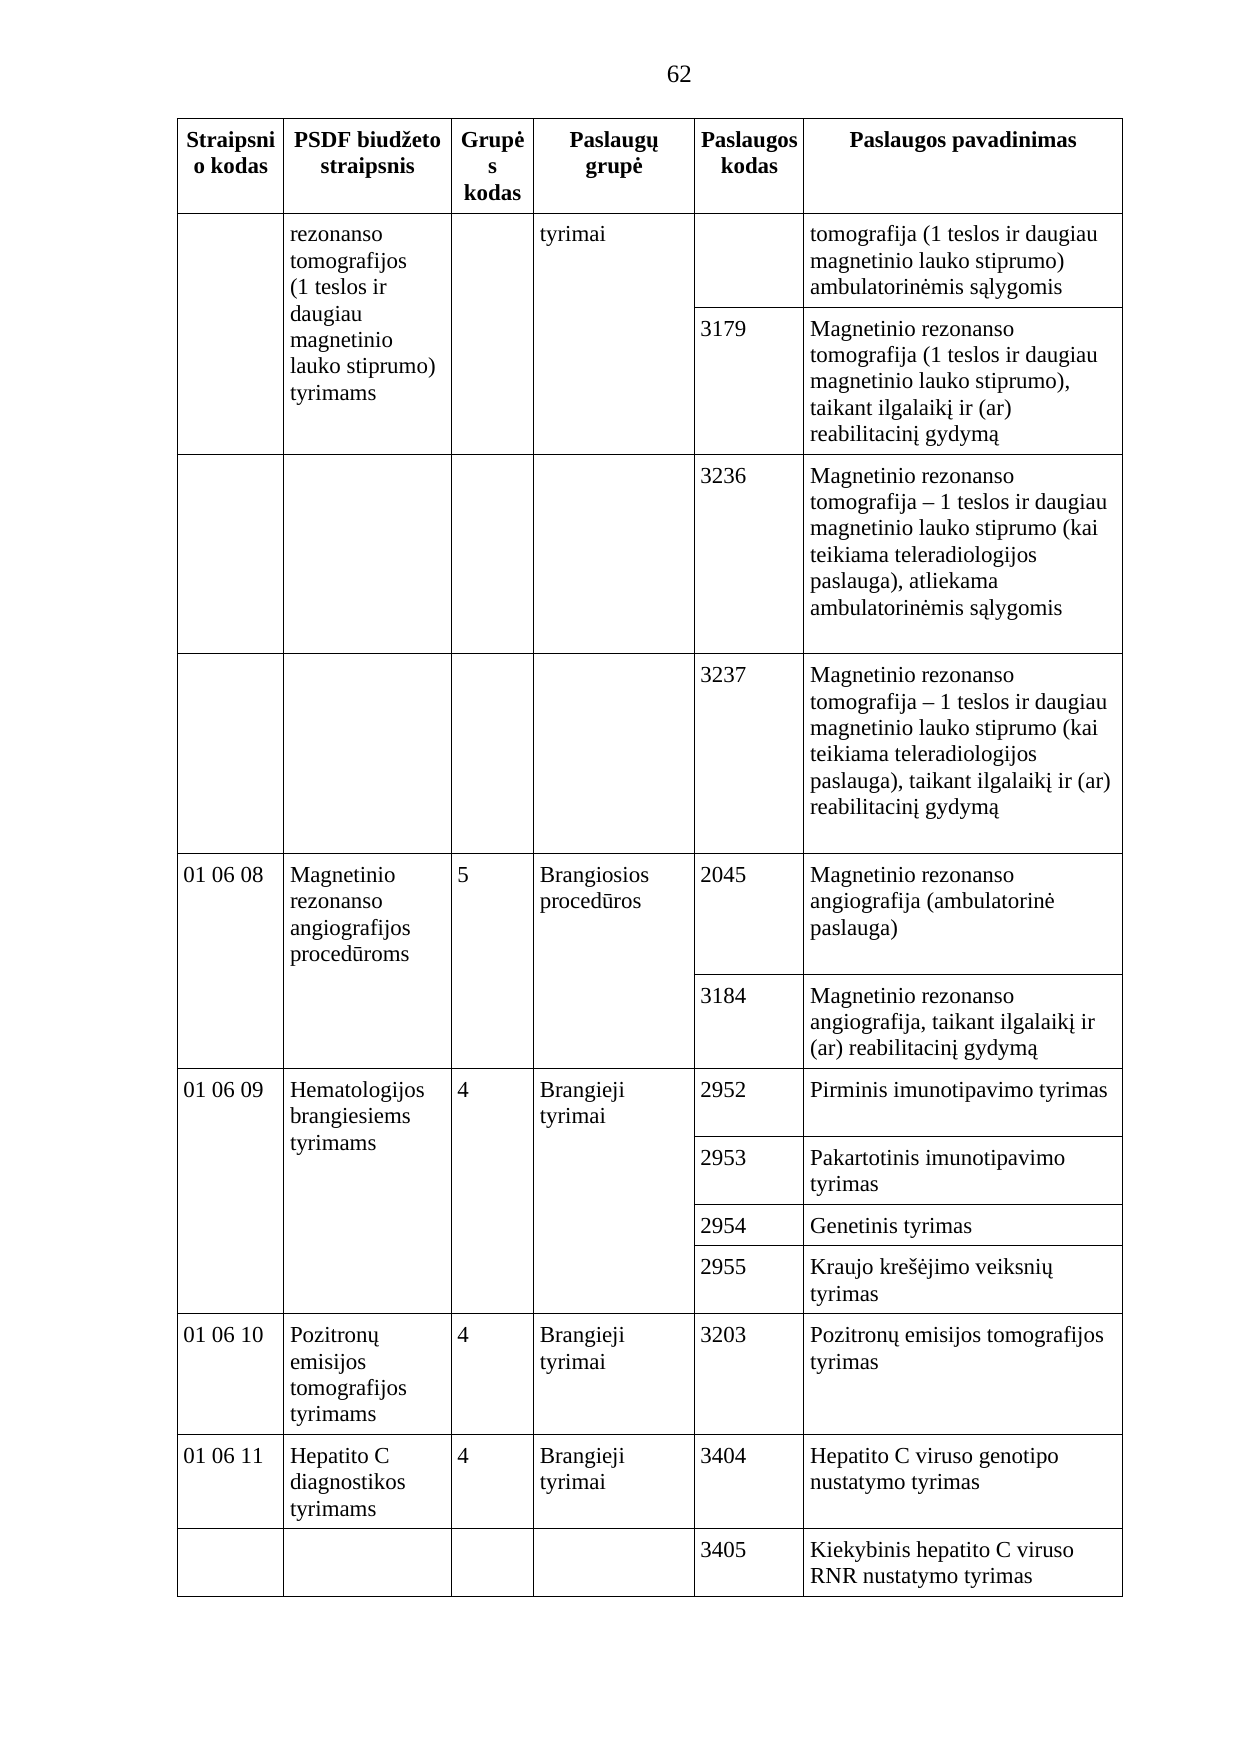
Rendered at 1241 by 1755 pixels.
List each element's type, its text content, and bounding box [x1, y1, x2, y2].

table_cell [452, 1529, 533, 1596]
table_cell [452, 1204, 533, 1245]
table_cell [178, 1529, 283, 1596]
table_cell 2953 [695, 1137, 803, 1204]
table_cell Hematologijos brangiesiems tyrimams [284, 1069, 451, 1245]
table_cell [534, 1245, 694, 1313]
table_cell [178, 455, 283, 653]
table_cell [284, 974, 451, 1068]
table_cell 3405 [695, 1529, 803, 1596]
table_cell [178, 307, 283, 454]
table_cell [284, 1245, 451, 1313]
table_cell tyrimai [534, 214, 694, 307]
table_cell 01 06 10 [178, 1314, 283, 1434]
table_cell 2045 [695, 854, 803, 974]
table_cell 01 06 08 [178, 854, 283, 974]
table_cell Magnetinio rezonanso tomografija – 1 teslos ir daugiau magnetinio lauko stiprumo (kai teikiama teleradiologijos paslauga), atliekama ambulatorinėmis sąlygomis [804, 455, 1122, 653]
table_cell [534, 455, 694, 653]
table_header Grupės kodas [452, 119, 533, 212]
table_cell 2955 [695, 1246, 803, 1313]
table_cell 4 [452, 1069, 533, 1136]
table_cell Hepatito C diagnostikos tyrimams [284, 1435, 451, 1528]
table_cell [452, 1245, 533, 1313]
table_cell [284, 654, 451, 853]
table_cell Genetinis tyrimas [804, 1205, 1122, 1245]
table_cell Hepatito C viruso genotipo nustatymo tyrimas [804, 1435, 1122, 1528]
table_cell 3203 [695, 1314, 803, 1434]
table_cell [284, 1529, 451, 1596]
table_cell [695, 214, 803, 307]
table_cell Magnetinio rezonanso angiografija (ambulatorinė paslauga) [804, 854, 1122, 974]
table_cell 3404 [695, 1435, 803, 1528]
table_cell Brangieji tyrimai [534, 1069, 694, 1136]
table_cell [534, 1204, 694, 1245]
table_cell Pirminis imunotipavimo tyrimas [804, 1069, 1122, 1136]
table_cell 3184 [695, 975, 803, 1068]
table_cell 4 [452, 1435, 533, 1528]
table_cell 2954 [695, 1205, 803, 1245]
table_cell [452, 455, 533, 653]
table_cell 01 06 09 [178, 1069, 283, 1136]
table_cell 4 [452, 1314, 533, 1434]
table_cell [178, 214, 283, 307]
table_cell Magnetinio rezonanso angiografija, taikant ilgalaikį ir (ar) reabilitacinį gydymą [804, 975, 1122, 1068]
table_cell 3236 [695, 455, 803, 653]
table_cell [178, 1204, 283, 1245]
table_cell Magnetinio rezonanso tomografija (1 teslos ir daugiau magnetinio lauko stiprumo), taikant ilgalaikį ir (ar) reabilitacinį gydymą [804, 308, 1122, 454]
table_header Straipsnio kodas [178, 119, 283, 212]
table_cell tomografija (1 teslos ir daugiau magnetinio lauko stiprumo) ambulatorinėmis sąlygomis [804, 214, 1122, 307]
table_header Paslaugos pavadinimas [804, 119, 1122, 212]
table_header Paslaugų grupė [534, 119, 694, 212]
table_cell [178, 974, 283, 1068]
table_header PSDF biudžeto straipsnis [284, 119, 451, 212]
table_cell [534, 307, 694, 454]
table_cell [284, 455, 451, 653]
table_header Paslaugos kodas [695, 119, 803, 212]
table_cell Pozitronų emisijos tomografijos tyrimas [804, 1314, 1122, 1434]
table_cell 5 [452, 854, 533, 974]
table_cell Brangieji tyrimai [534, 1314, 694, 1434]
table_cell [452, 307, 533, 454]
table_cell [178, 654, 283, 853]
table_cell 3237 [695, 654, 803, 853]
table_cell Kraujo krešėjimo veiksnių tyrimas [804, 1246, 1122, 1313]
table_cell Magnetinio rezonanso tomografija – 1 teslos ir daugiau magnetinio lauko stiprumo (kai teikiama teleradiologijos paslauga), taikant ilgalaikį ir (ar) reabilitacinį gydymą [804, 654, 1122, 853]
table_cell [178, 1136, 283, 1204]
table_cell [452, 974, 533, 1068]
table_cell [534, 1136, 694, 1204]
table_cell Brangieji tyrimai [534, 1435, 694, 1528]
table_cell [452, 1136, 533, 1204]
table_cell [178, 1245, 283, 1313]
table_cell Brangiosios procedūros [534, 854, 694, 974]
table_cell 2952 [695, 1069, 803, 1136]
table_cell [452, 654, 533, 853]
table_cell rezonanso tomografijos (1 teslos ir daugiau magnetinio lauko stiprumo) tyrimams [284, 214, 451, 454]
table_cell Pozitronų emisijos tomografijos tyrimams [284, 1314, 451, 1434]
table_cell Magnetinio rezonanso angiografijos procedūroms [284, 854, 451, 974]
table_cell 3179 [695, 308, 803, 454]
table_cell [534, 974, 694, 1068]
table_cell Pakartotinis imunotipavimo tyrimas [804, 1137, 1122, 1204]
table_cell Kiekybinis hepatito C viruso RNR nustatymo tyrimas [804, 1529, 1122, 1596]
table_cell [534, 654, 694, 853]
table_cell [534, 1529, 694, 1596]
table_cell 01 06 11 [178, 1435, 283, 1528]
table_cell [452, 214, 533, 307]
